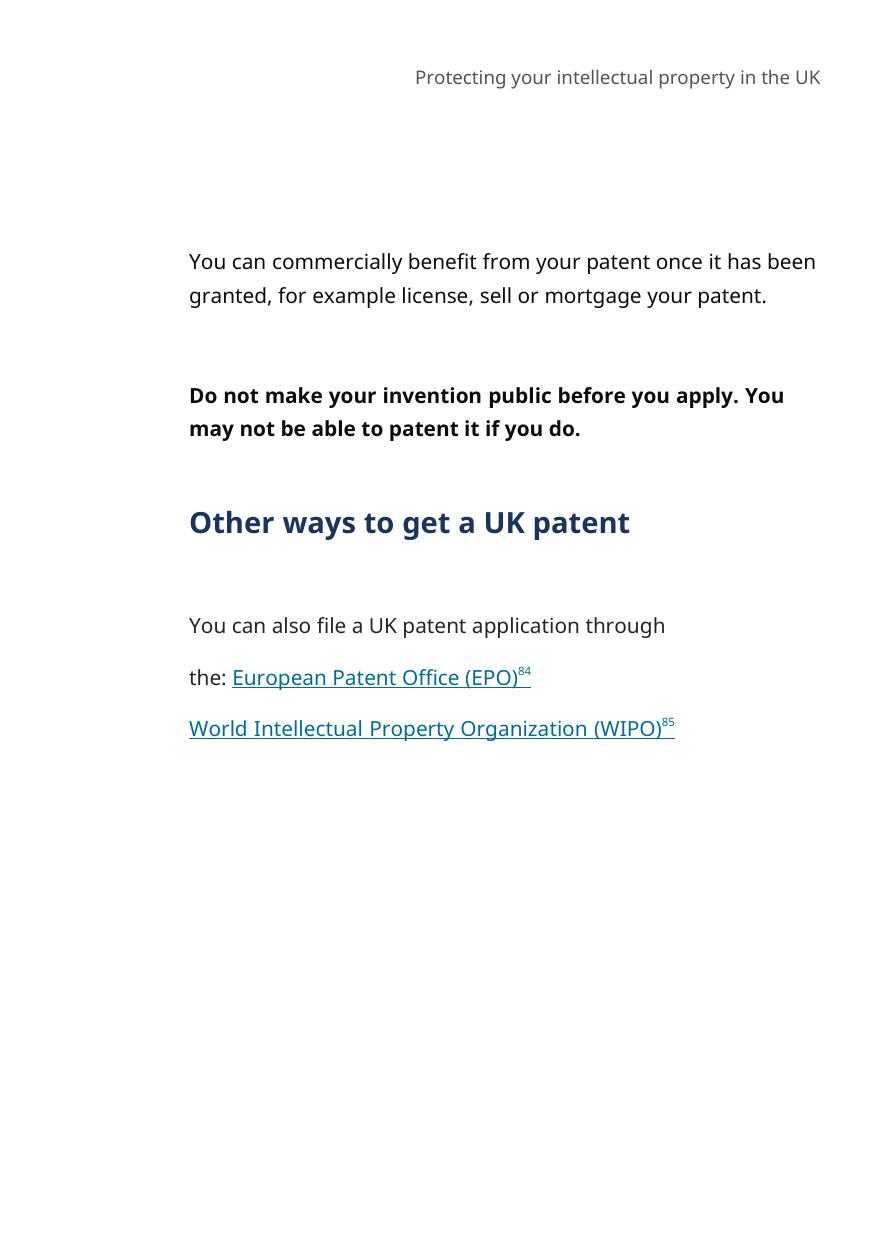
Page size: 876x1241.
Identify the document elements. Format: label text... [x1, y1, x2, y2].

text World Intellectual Property Organization (WIPO)85 [189, 714, 829, 742]
subtitle Other ways to get a UK patent [189, 502, 829, 542]
text You can also file a UK patent application through the: European Patent Office (EPO)84 [189, 612, 688, 691]
text You can commercially benefit from your patent once it has been granted, for example license, sell or mortgage your patent. [189, 247, 829, 309]
text Do not make your invention public before you apply. You may not be able to patent it if you do. [189, 382, 829, 443]
